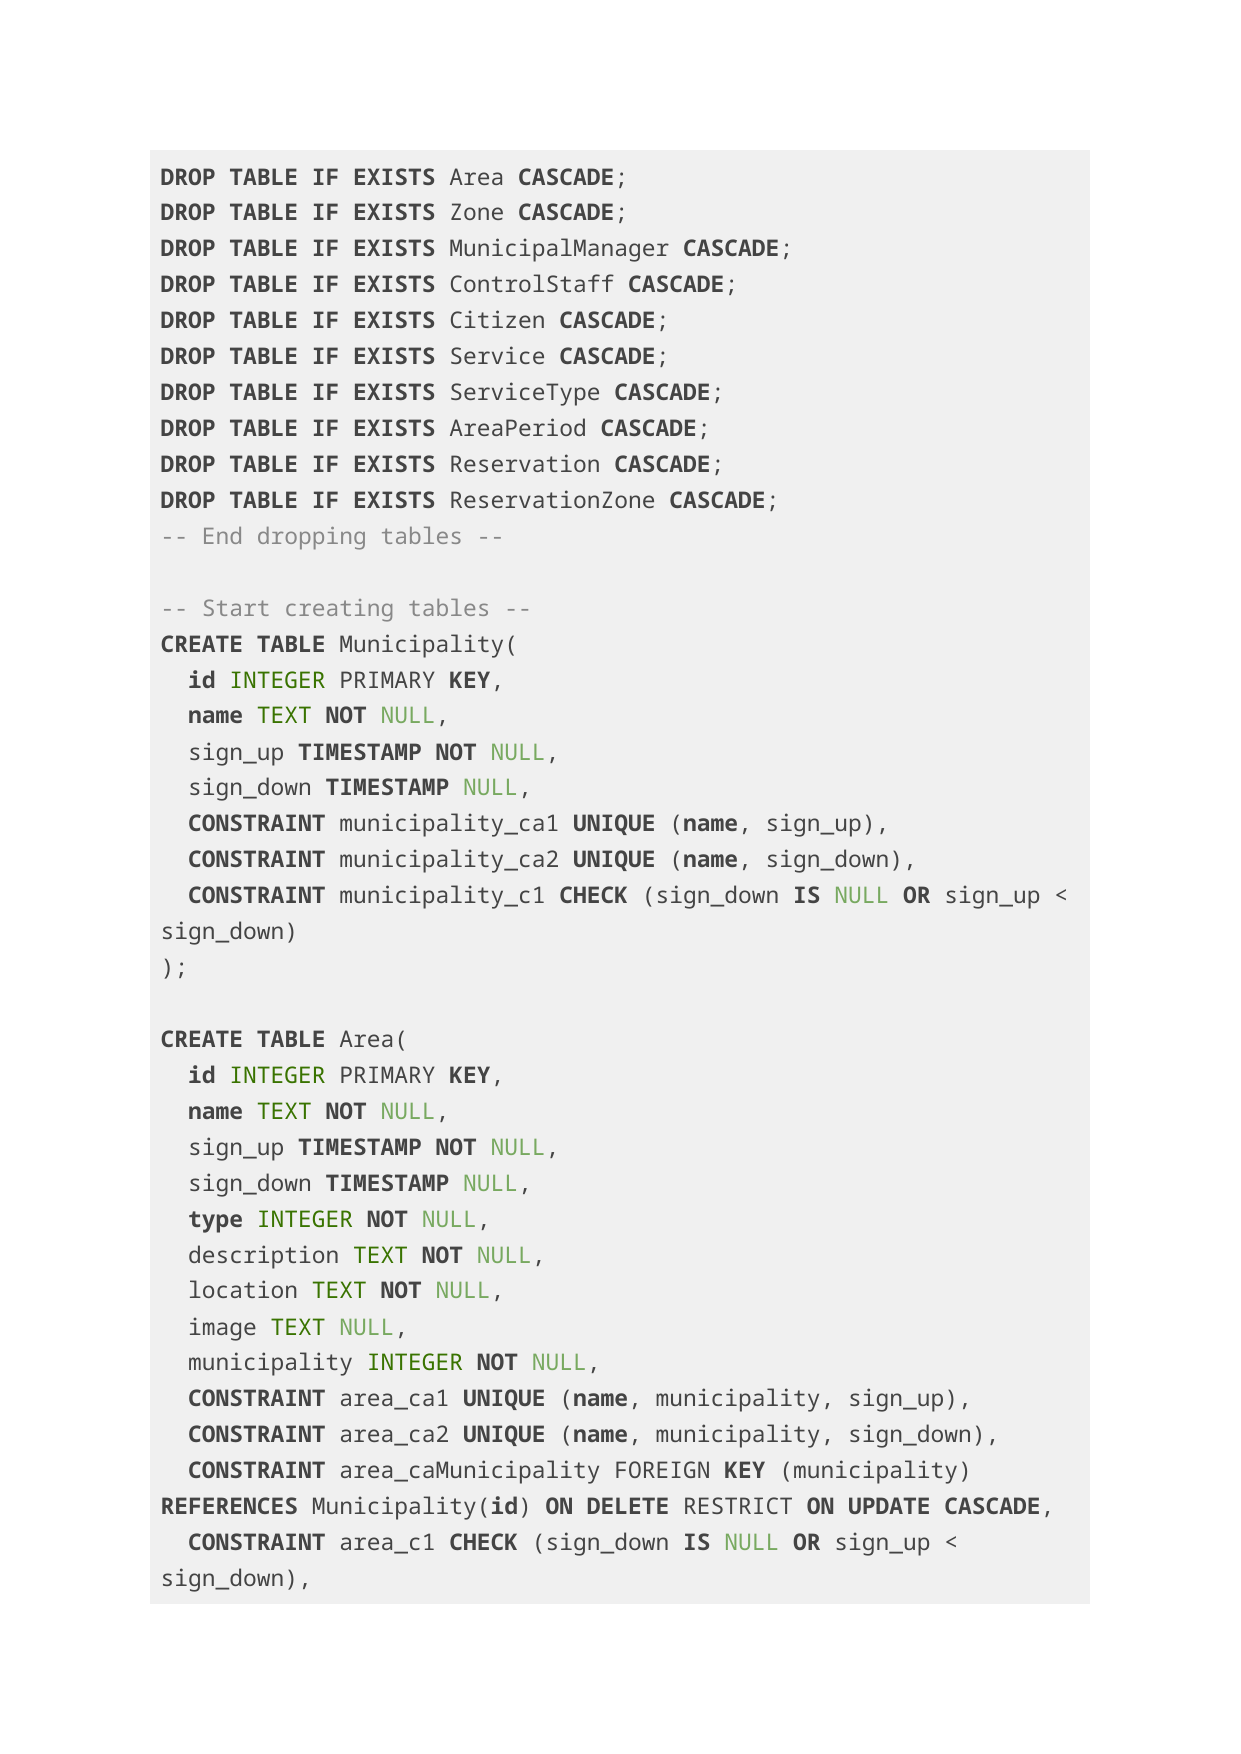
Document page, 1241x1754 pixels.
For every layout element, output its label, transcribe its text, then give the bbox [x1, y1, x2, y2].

table_header DROP TABLE IF EXISTS Area CASCADE; DROP TABLE IF EXISTS Zone CASCADE; DROP TABLE IF EXISTS MunicipalManager CASCADE; DROP TABLE IF EXISTS ControlStaff CASCADE; DROP TABLE IF EXISTS Citizen CASCADE; DROP TABLE IF EXISTS Service CASCADE; DROP TABLE IF EXISTS ServiceType CASCADE; DROP TABLE IF EXISTS AreaPeriod CASCADE; DROP TABLE IF EXISTS Reservation CASCADE; DROP TABLE IF EXISTS ReservationZone CASCADE; -- End dropping tables -- -- Start creating tables -- CREATE TABLE Municipality( id INTEGER PRIMARY KEY, name TEXT NOT NULL, sign_up TIMESTAMP NOT NULL, sign_down TIMESTAMP NULL, CONSTRAINT municipality_ca1 UNIQUE (name, sign_up), CONSTRAINT municipality_ca2 UNIQUE (name, sign_down), CONSTRAINT municipality_c1 CHECK (sign_down IS NULL OR sign_up < sign_down) ); CREATE TABLE Area( id INTEGER PRIMARY KEY, name TEXT NOT NULL, sign_up TIMESTAMP NOT NULL, sign_down TIMESTAMP NULL, type INTEGER NOT NULL, description TEXT NOT NULL, location TEXT NOT NULL, image TEXT NULL, municipality INTEGER NOT NULL, CONSTRAINT area_ca1 UNIQUE (name, municipality, sign_up), CONSTRAINT area_ca2 UNIQUE (name, municipality, sign_down), CONSTRAINT area_caMunicipality FOREIGN KEY (municipality) REFERENCES Municipality(id) ON DELETE RESTRICT ON UPDATE CASCADE, CONSTRAINT area_c1 CHECK (sign_down IS NULL OR sign_up < sign_down), [150, 150, 1090, 1604]
